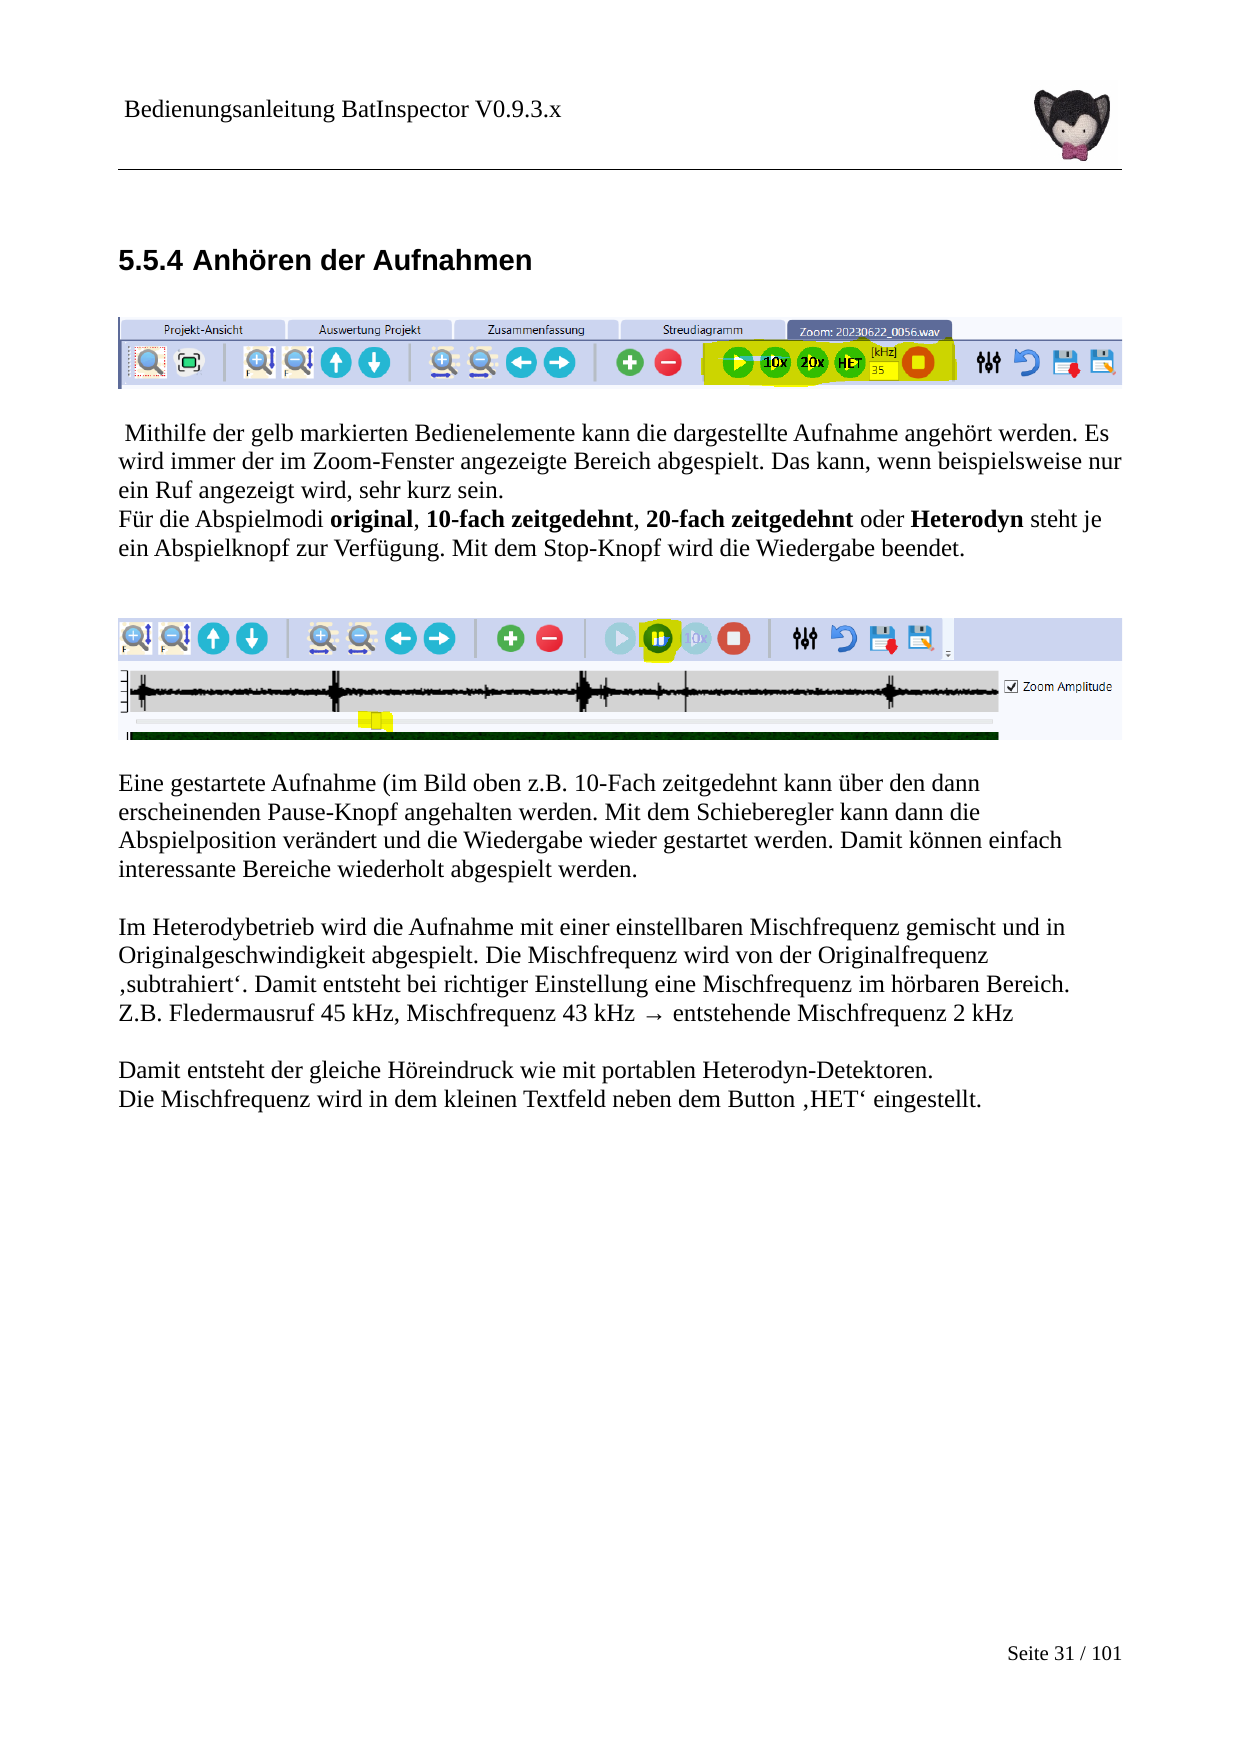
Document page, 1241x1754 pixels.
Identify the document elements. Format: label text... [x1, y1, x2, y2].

text Im Heterodybetrieb wird die Aufnahme mit einer einstellbaren Mischfrequenz gemischt und in Originalgeschwindigkeit abgespielt. Die Mischfrequenz wird von der Originalfrequenz ‚subtrahiert‘. Damit entsteht bei richtiger Einstellung eine Mischfrequenz im hörbaren Bereich. [118, 912, 1122, 998]
picture [1030, 80, 1119, 169]
text Z.B. Fledermausruf 45 kHz, Mischfrequenz 43 kHz → entstehende Mischfrequenz 2 kHz [118, 998, 1122, 1027]
text Für die Abspielmodi original, 10-fach zeitgedehnt, 20-fach zeitgedehnt oder Heterodyn steht je ein Abspielknopf zur Verfügung. Mit dem Stop-Knopf wird die Wiedergabe beendet. [118, 504, 1122, 561]
text Damit entsteht der gleiche Höreindruck wie mit portablen Heterodyn-Detektoren. [118, 1056, 1122, 1084]
text Die Mischfrequenz wird in dem kleinen Textfeld neben dem Button ‚HET‘ eingestellt. [118, 1084, 1122, 1113]
picture [118, 317, 1123, 389]
picture [118, 618, 1123, 740]
subtitle Anhören der Aufnahmen [118, 243, 1122, 276]
text Eine gestartete Aufnahme (im Bild oben z.B. 10-Fach zeitgedehnt kann über den dann erscheinenden Pause-Knopf angehalten werden. Mit dem Schieberegler kann dann die Abspielposition verändert und die Wiedergabe wieder gestartet werden. Damit können einfach interessante Bereiche wiederholt abgespielt werden. [118, 768, 1122, 883]
text Mithilfe der gelb markierten Bedienelemente kann die dargestellte Aufnahme angehört werden. Es wird immer der im Zoom-Fenster angezeigte Bereich abgespielt. Das kann, wenn beispielsweise nur ein Ruf angezeigt wird, sehr kurz sein. [118, 418, 1122, 504]
